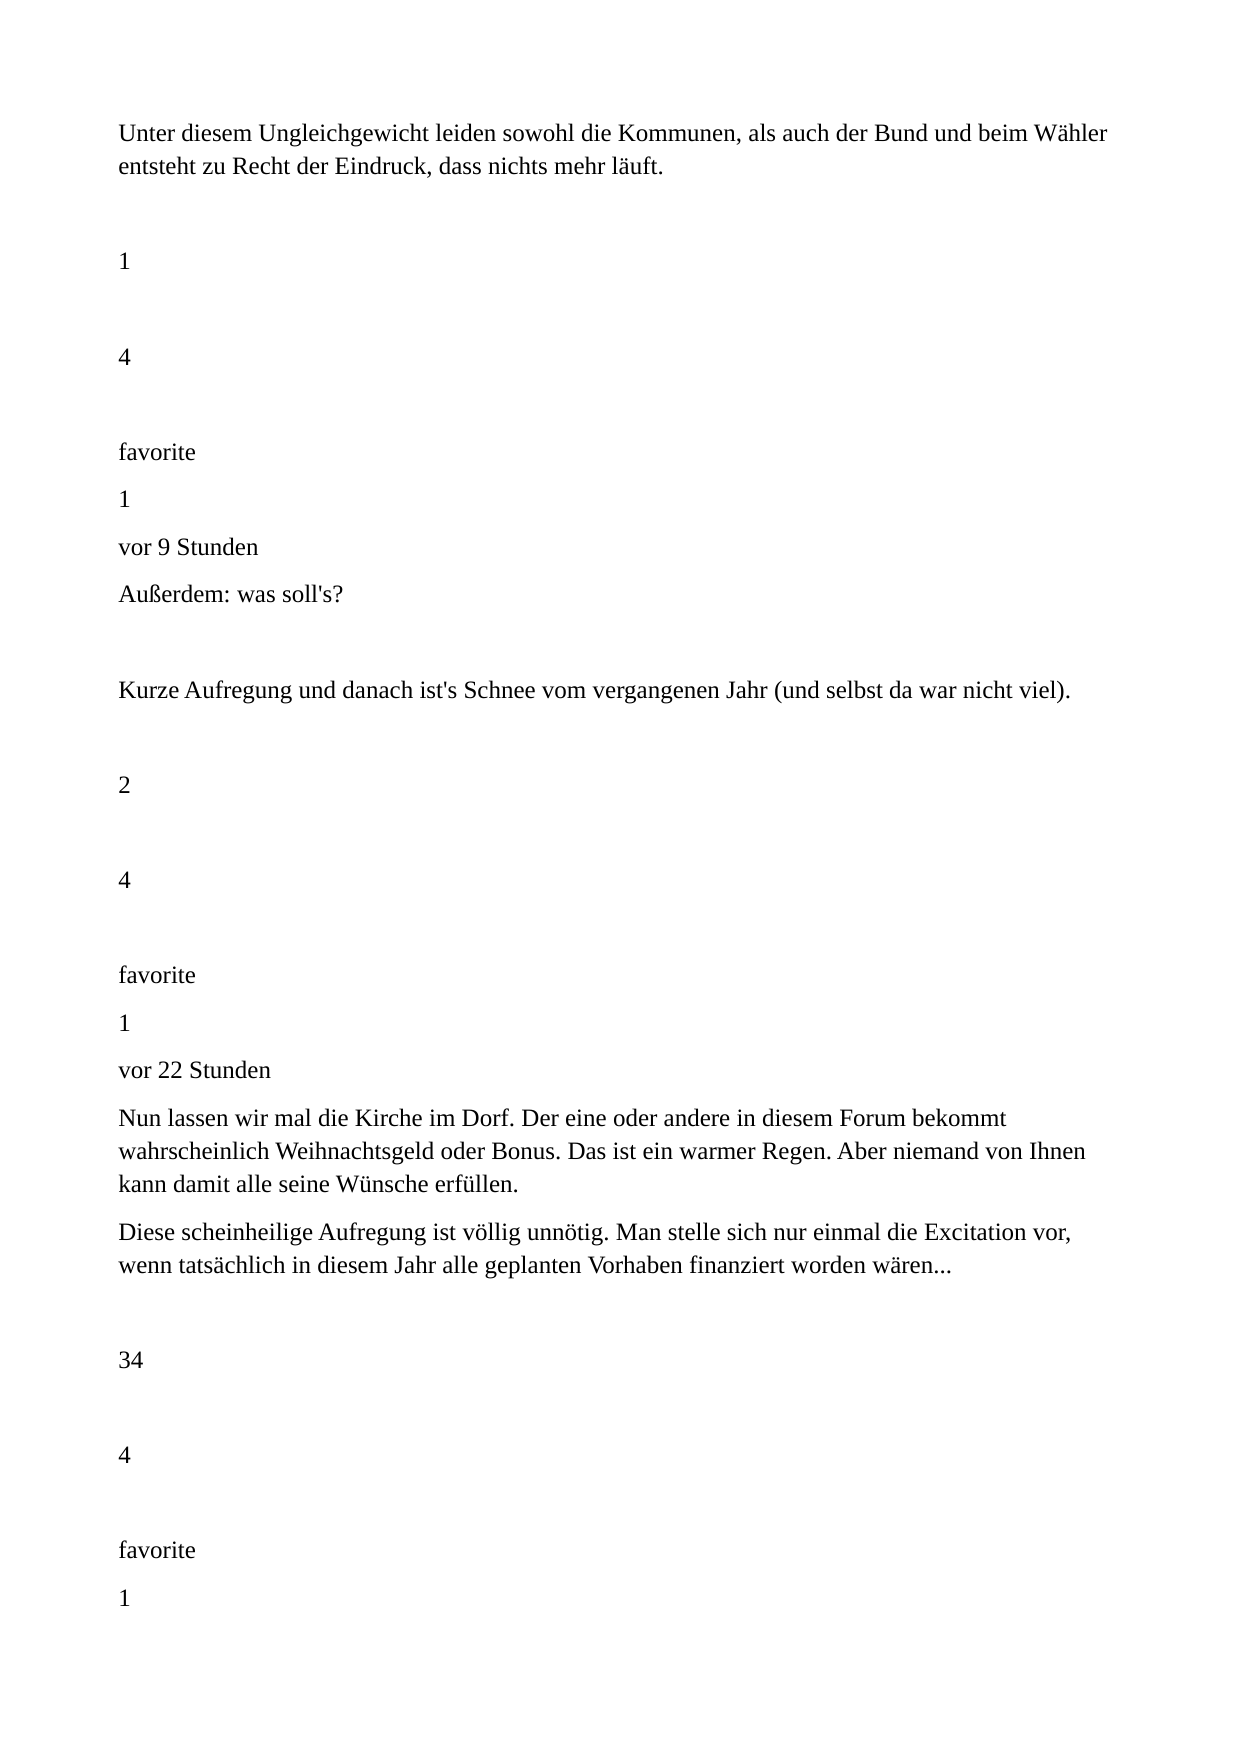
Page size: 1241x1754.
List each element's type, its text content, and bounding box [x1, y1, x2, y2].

text vor 22 Stunden [118, 1056, 1122, 1084]
text 4 [118, 865, 1122, 894]
text Diese scheinheilige Aufregung ist völlig unnötig. Man stelle sich nur einmal die Excitation vor, wenn tatsächlich in diesem Jahr alle geplanten Vorhaben finanziert worden wären... [118, 1217, 1122, 1279]
text favorite [118, 437, 1122, 466]
text favorite [118, 960, 1122, 989]
text 4 [118, 342, 1122, 370]
text Außerdem: was soll's? [118, 579, 1122, 608]
text 1 [118, 246, 1122, 275]
text 1 [118, 1008, 1122, 1037]
text 4 [118, 1440, 1122, 1469]
text 1 [118, 1583, 1122, 1612]
text 1 [118, 484, 1122, 513]
text favorite [118, 1536, 1122, 1564]
text vor 9 Stunden [118, 532, 1122, 561]
text Kurze Aufregung und danach ist's Schnee vom vergangenen Jahr (und selbst da war nicht viel). [118, 675, 1122, 703]
text Unter diesem Ungleichgewicht leiden sowohl die Kommunen, als auch der Bund und beim Wähler entsteht zu Recht der Eindruck, dass nichts mehr läuft. [118, 118, 1122, 180]
text 34 [118, 1345, 1122, 1374]
text 2 [118, 770, 1122, 799]
text Nun lassen wir mal die Kirche im Dorf. Der eine oder andere in diesem Forum bekommt wahrscheinlich Weihnachtsgeld oder Bonus. Das ist ein warmer Regen. Aber niemand von Ihnen kann damit alle seine Wünsche erfüllen. [118, 1103, 1122, 1198]
